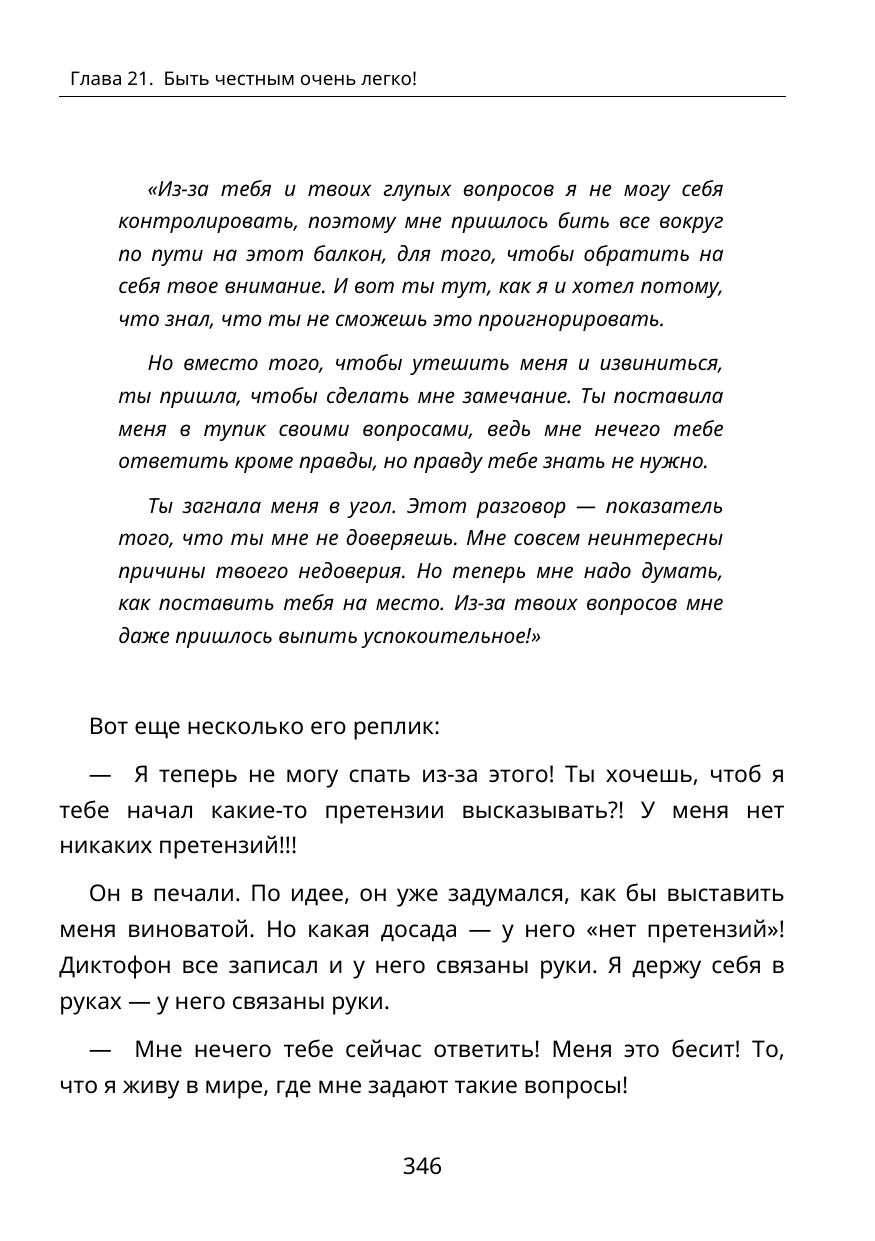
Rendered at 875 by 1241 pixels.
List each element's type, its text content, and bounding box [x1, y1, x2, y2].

list Я теперь не могу спать из-за этого! Ты хочешь, чтоб я тебе начал какие-то претензии высказывать?! У меня нет никаких претензий!!! [59, 758, 786, 861]
text Ты загнала меня в угол. Этот разговор — показатель того, что ты мне не доверяешь. Мне совсем неинтересны причины твоего недоверия. Но теперь мне надо думать, как поставить тебя на место. Из-за твоих вопросов мне даже пришлось выпить успокоительное!» [118, 491, 727, 649]
list Мне нечего тебе сейчас ответить! Меня это бесит! То, что я живу в мире, где мне задают такие вопросы! [59, 1033, 786, 1100]
text Он в печали. По идее, он уже задумался, как бы выставить меня виноватой. Но какая досада — у него «нет претензий»! Диктофон все записал и у него связаны руки. Я держу себя в руках — у него связаны руки. [59, 877, 786, 1016]
text Вот еще несколько его реплик: [59, 710, 786, 741]
text «Из-за тебя и твоих глупых вопросов я не могу себя контролировать, поэтому мне пришлось бить все вокруг по пути на этот балкон, для того, чтобы обратить на себя твое внимание. И вот ты тут, как я и хотел потому, что знал, что ты не сможешь это проигнорировать. [118, 174, 727, 333]
text Но вместо того, чтобы утешить меня и извиниться, ты пришла, чтобы сделать мне замечание. Ты поставила меня в тупик своими вопросами, ведь мне нечего тебе ответить кроме правды, но правду тебе знать не нужно. [118, 348, 727, 475]
